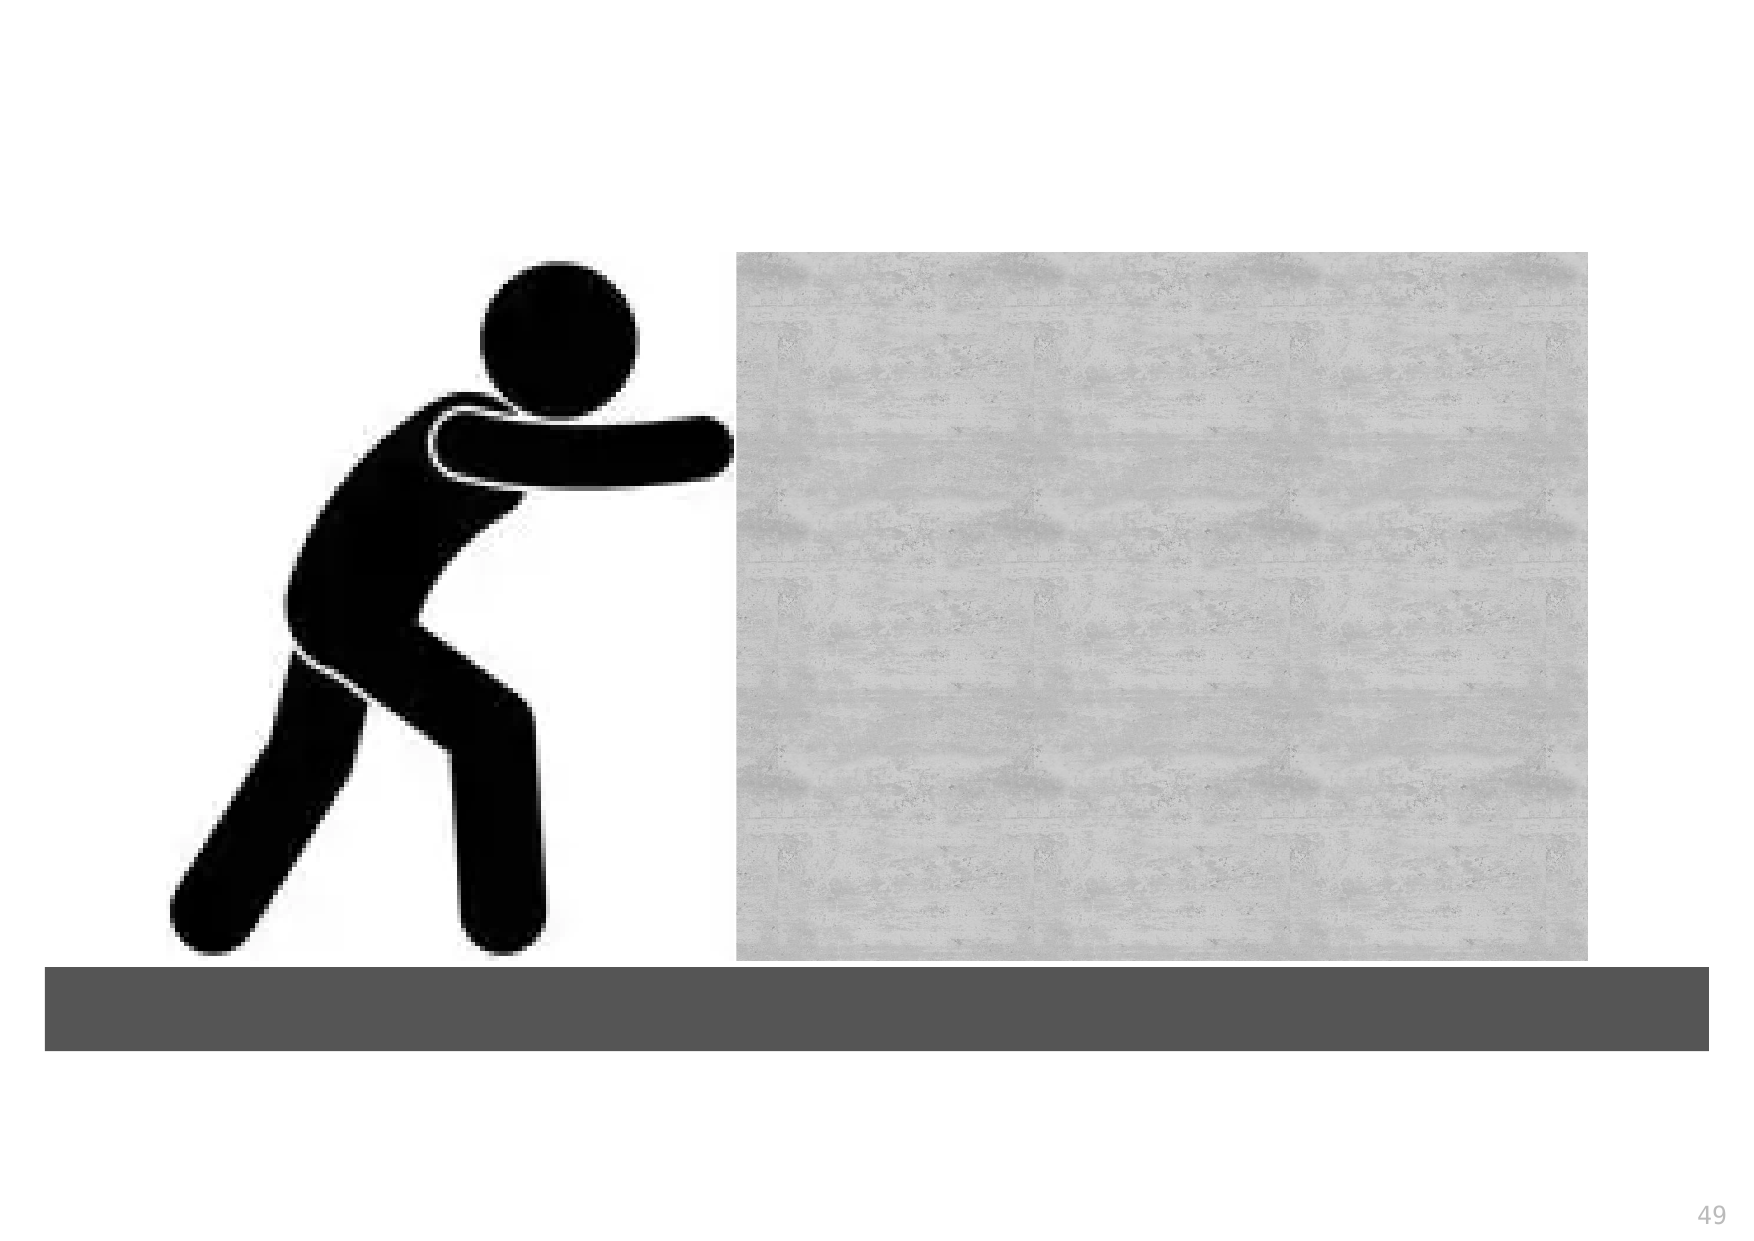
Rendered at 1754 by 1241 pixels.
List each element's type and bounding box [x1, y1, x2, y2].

picture [166, 252, 734, 961]
text_box [44, 967, 1709, 1052]
text_box [736, 252, 1588, 961]
